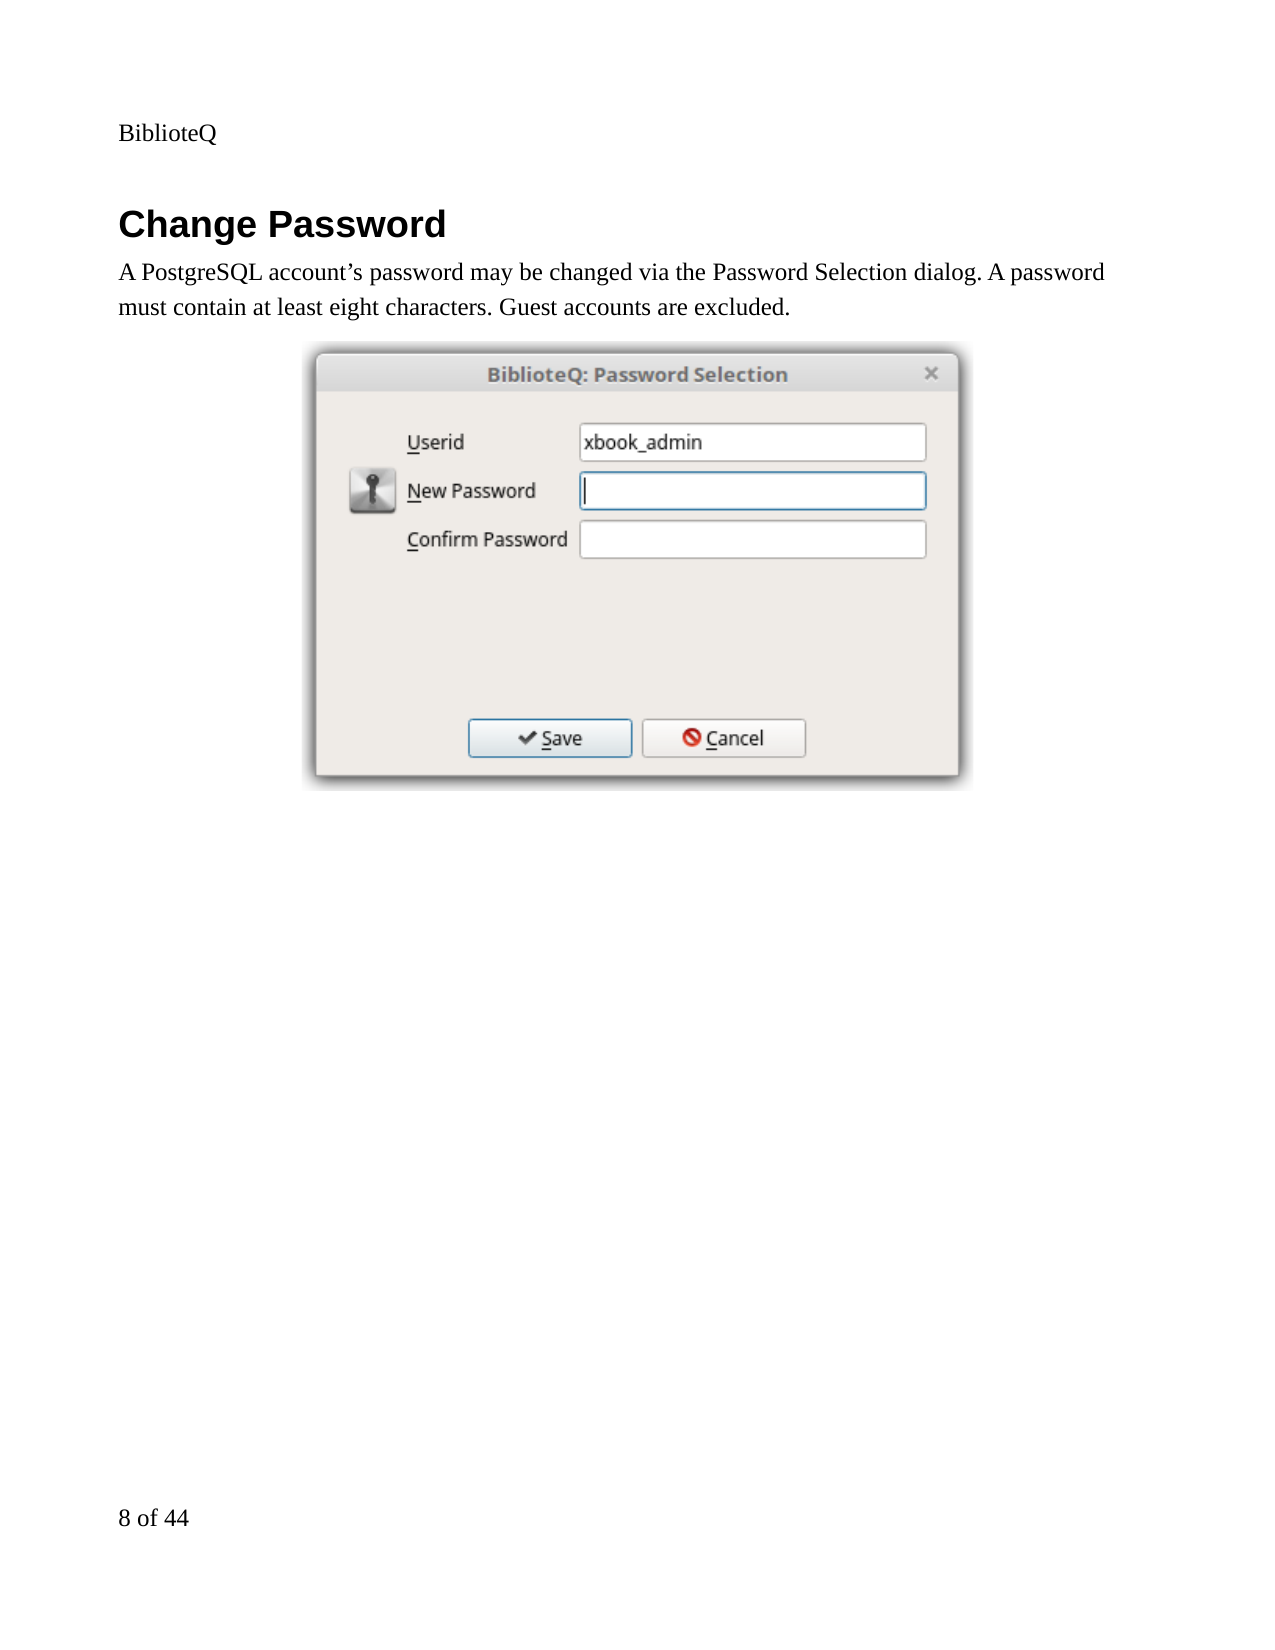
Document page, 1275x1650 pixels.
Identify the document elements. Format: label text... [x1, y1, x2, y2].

text A PostgreSQL account’s password may be changed via the Password Selection dialog. A password must contain at least eight characters. Guest accounts are excluded. [118, 257, 1157, 321]
subtitle Change Password [118, 201, 1157, 245]
picture [301, 341, 974, 791]
